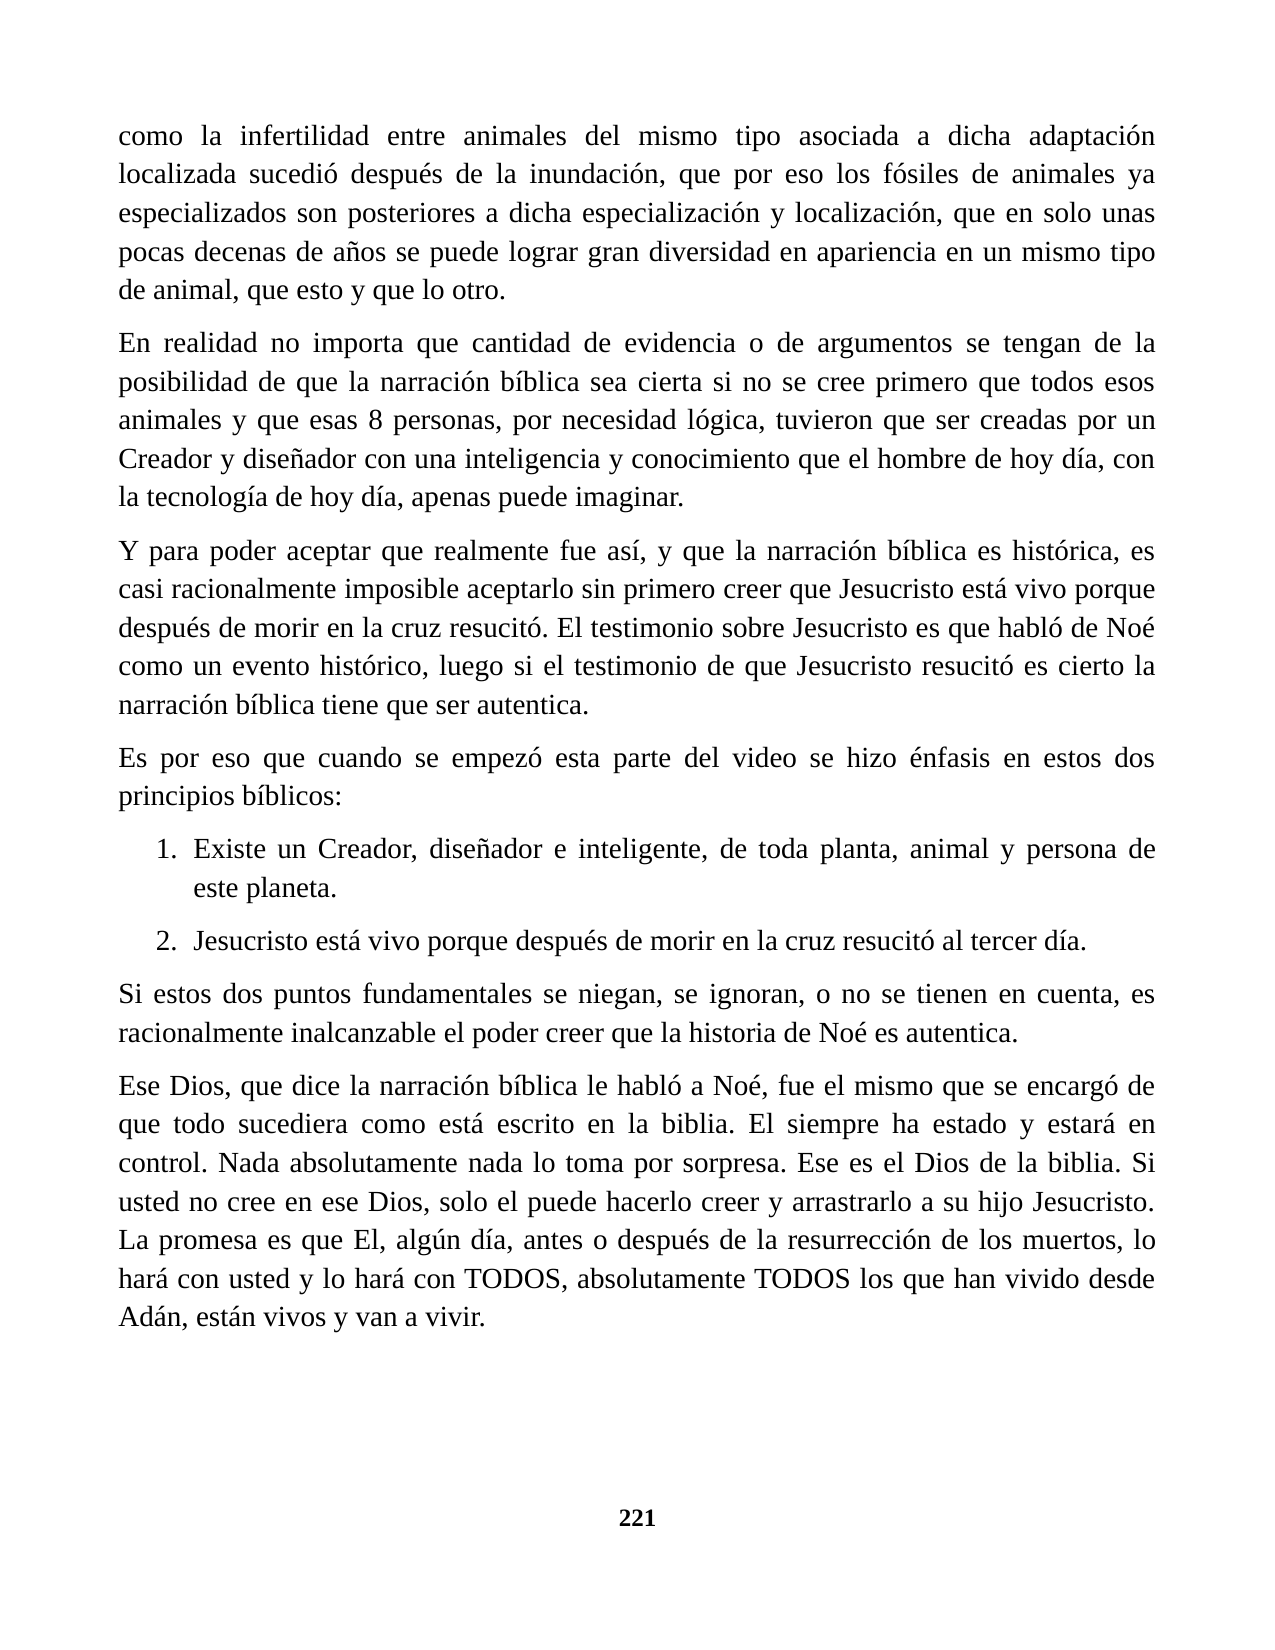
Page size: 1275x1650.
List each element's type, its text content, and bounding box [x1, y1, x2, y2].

text Si estos dos puntos fundamentales se niegan, se ignoran, o no se tienen en cuenta, es racionalmente inalcanzable el poder creer que la historia de Noé es autentica. [118, 976, 1157, 1048]
list Existe un Creador, diseñador e inteligente, de toda planta, animal y persona de este planeta. [156, 832, 1157, 904]
text Es por eso que cuando se empezó esta parte del video se hizo énfasis en estos dos principios bíblicos: [118, 740, 1157, 812]
text Y para poder aceptar que realmente fue así, y que la narración bíblica es histórica, es casi racionalmente imposible aceptarlo sin primero creer que Jesucristo está vivo porque después de morir en la cruz resucitó. El testimonio sobre Jesucristo es que habló de Noé como un evento histórico, luego si el testimonio de que Jesucristo resucitó es cierto la narración bíblica tiene que ser autentica. [118, 533, 1157, 720]
list Jesucristo está vivo porque después de morir en la cruz resucitó al tercer día. [156, 923, 1157, 957]
text Ese Dios, que dice la narración bíblica le habló a Noé, fue el mismo que se encargó de que todo sucediera como está escrito en la biblia. El siempre ha estado y estará en control. Nada absolutamente nada lo toma por sorpresa. Ese es el Dios de la biblia. Si usted no cree en ese Dios, solo el puede hacerlo creer y arrastrarlo a su hijo Jesucristo. La promesa es que El, algún día, antes o después de la resurrección de los muertos, lo hará con usted y lo hará con TODOS, absolutamente TODOS los que han vivido desde Adán, están vivos y van a vivir. [118, 1068, 1157, 1333]
text como la infertilidad entre animales del mismo tipo asociada a dicha adaptación localizada sucedió después de la inundación, que por eso los fósiles de animales ya especializados son posteriores a dicha especialización y localización, que en solo unas pocas decenas de años se puede lograr gran diversidad en apariencia en un mismo tipo de animal, que esto y que lo otro. [118, 118, 1157, 306]
text En realidad no importa que cantidad de evidencia o de argumentos se tengan de la posibilidad de que la narración bíblica sea cierta si no se cree primero que todos esos animales y que esas 8 personas, por necesidad lógica, tuvieron que ser creadas por un Creador y diseñador con una inteligencia y conocimiento que el hombre de hoy día, con la tecnología de hoy día, apenas puede imaginar. [118, 325, 1157, 513]
